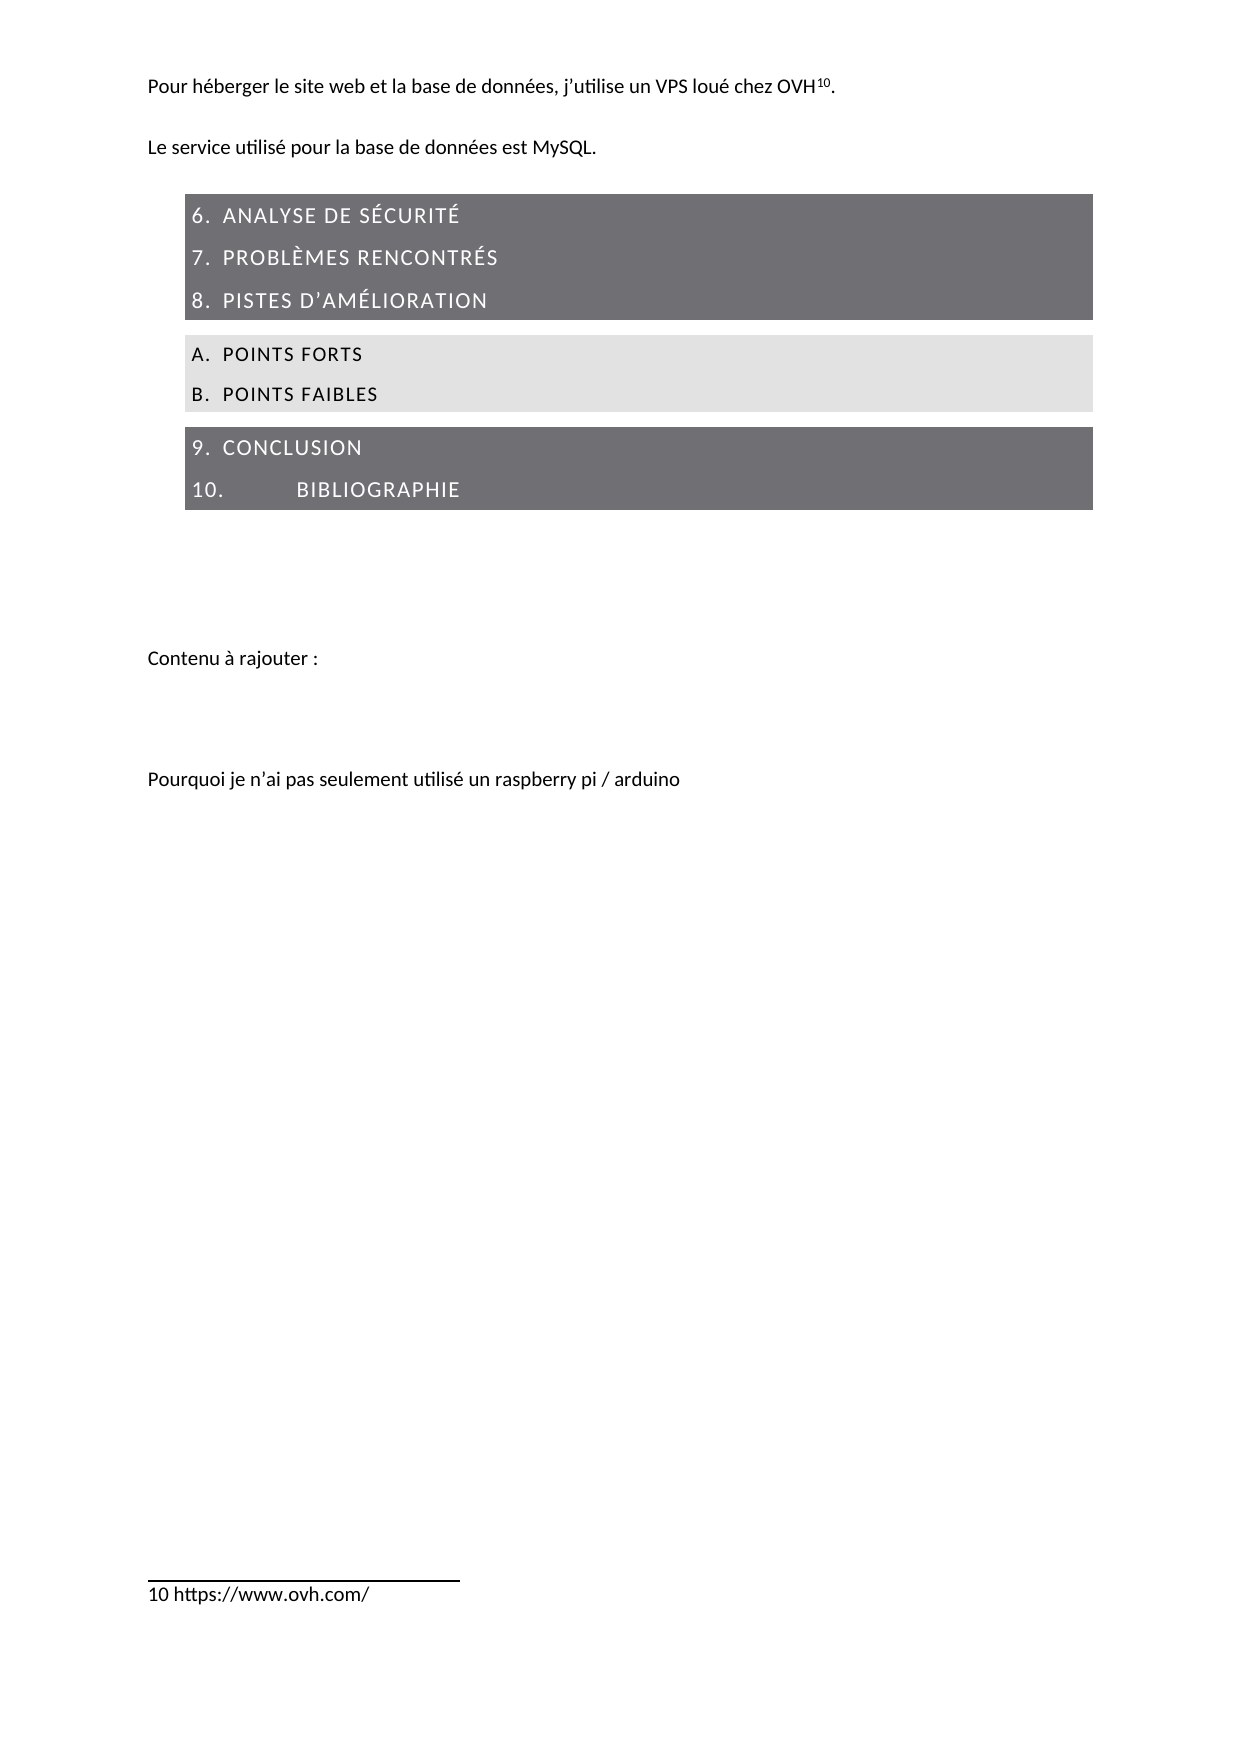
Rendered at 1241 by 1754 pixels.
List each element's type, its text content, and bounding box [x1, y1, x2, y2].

list Points faibles [191, 374, 1086, 406]
list Pistes d’amélioration [191, 280, 1086, 314]
text Pourquoi je n’ai pas seulement utilisé un raspberry pi / arduino [148, 766, 1093, 791]
list Problèmes rencontrés [191, 237, 1086, 271]
list Points forts [191, 341, 1086, 367]
text https://www.ovh.com/ [148, 1581, 1093, 1606]
list Analyse de sécurité [191, 201, 1086, 229]
text Le service utilisé pour la base de données est MySQL. [148, 134, 1093, 159]
list Bibliographie [191, 469, 1086, 503]
list Conclusion [191, 433, 1086, 461]
text Pour héberger le site web et la base de données, j’utilise un VPS loué chez OVH. [148, 74, 1093, 99]
text Contenu à rajouter : [148, 645, 1093, 671]
